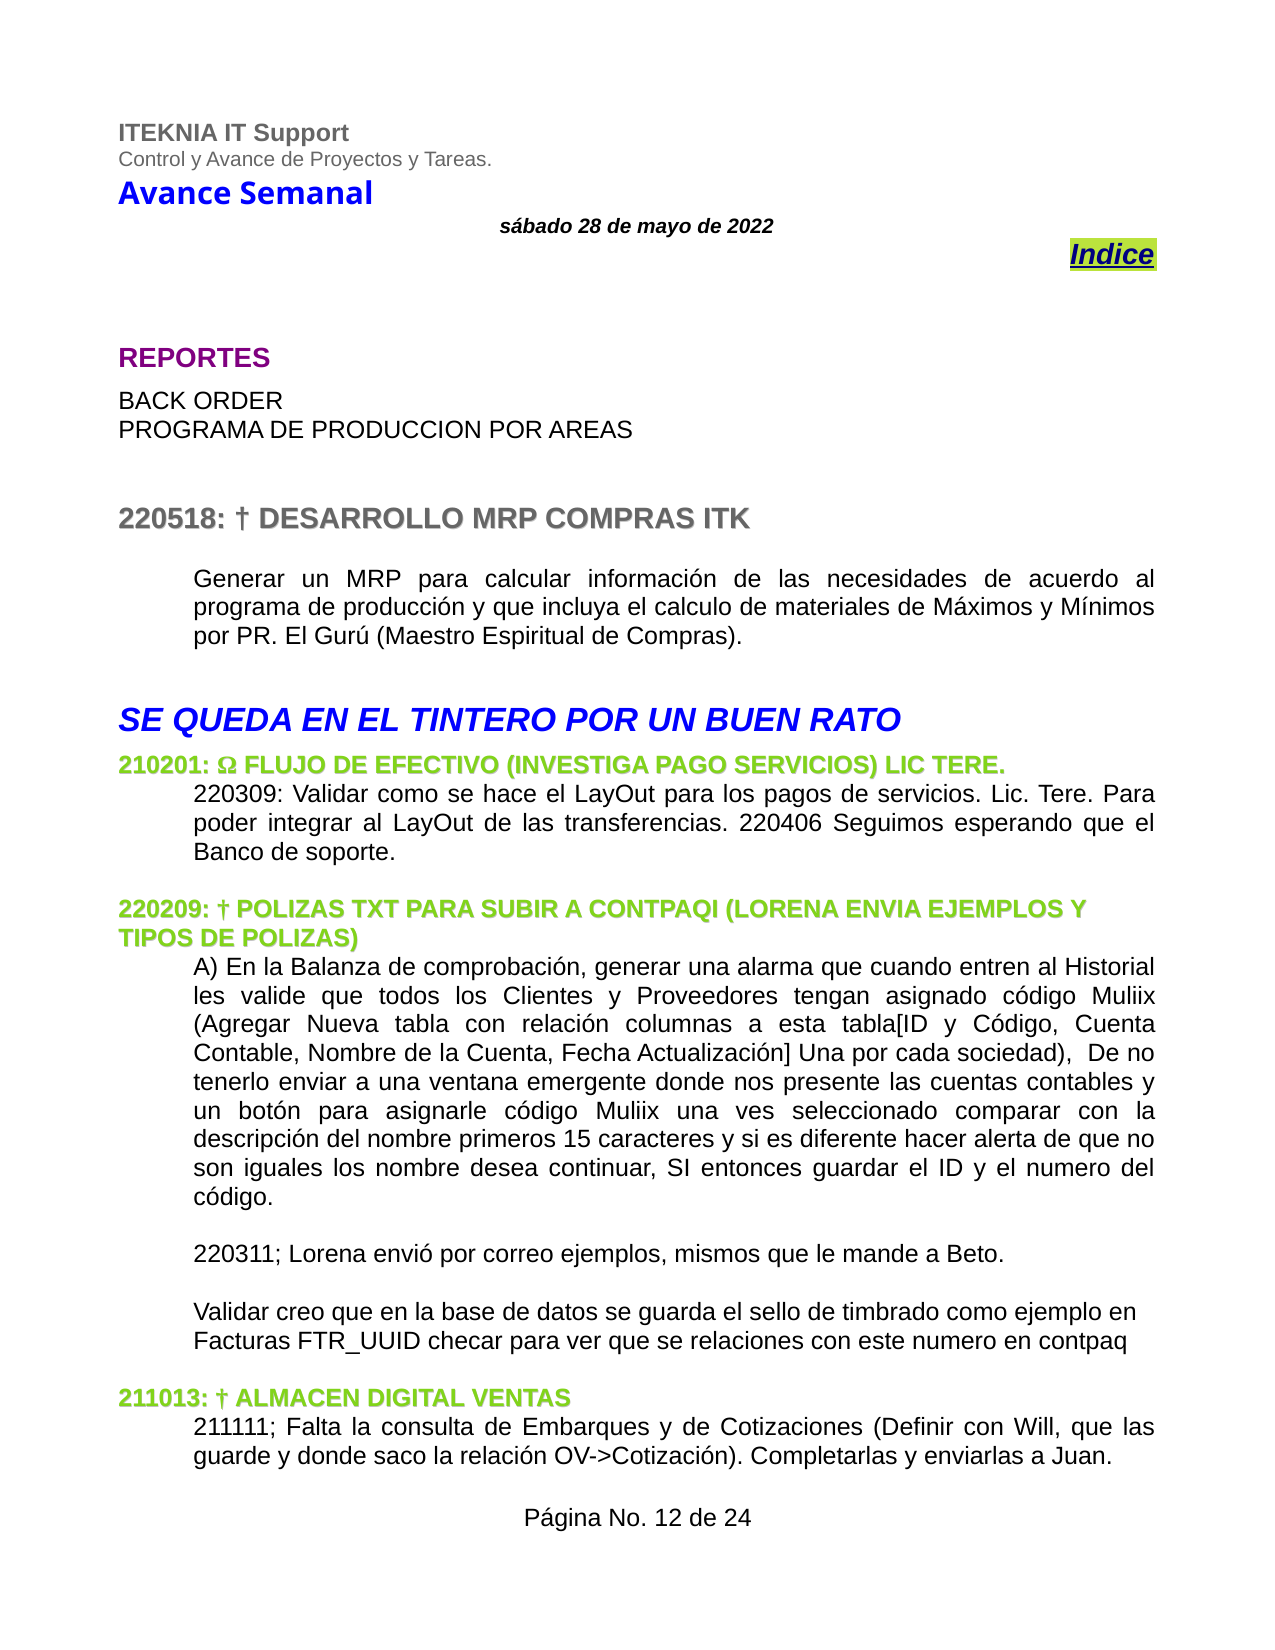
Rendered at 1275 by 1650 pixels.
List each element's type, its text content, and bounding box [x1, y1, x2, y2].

subtitle 220209: † POLIZAS TXT PARA SUBIR A CONTPAQI (LORENA ENVIA EJEMPLOS Y TIPOS DE POLIZAS) [118, 894, 1157, 952]
text BACK ORDER [118, 386, 1157, 415]
text A) En la Balanza de comprobación, generar una alarma que cuando entren al Historial les valide que todos los Clientes y Proveedores tengan asignado código Muliix (Agregar Nueva tabla con relación columnas a esta tabla[ID y Código, Cuenta Contable, Nombre de la Cuenta, Fecha Actualización] Una por cada sociedad), De no tenerlo enviar a una ventana emergente donde nos presente las cuentas contables y un botón para asignarle código Muliix una ves seleccionado comparar con la descripción del nombre primeros 15 caracteres y si es diferente hacer alerta de que no son iguales los nombre desea continuar, SI entonces guardar el ID y el numero del código. [193, 952, 1157, 1211]
subtitle 211013: † ALMACEN DIGITAL VENTAS [118, 1383, 1157, 1412]
subtitle 220518: † DESARROLLO MRP COMPRAS ITK [118, 501, 1157, 535]
text 220309: Validar como se hace el LayOut para los pagos de servicios. Lic. Tere. Para poder integrar al LayOut de las transferencias. 220406 Seguimos esperando que el Banco de soporte. [193, 779, 1157, 866]
subtitle 210201: Ω FLUJO DE EFECTIVO (Investiga pago servicios) lic tere. [118, 751, 1157, 779]
subtitle REPORTES [118, 342, 1157, 373]
text Generar un MRP para calcular información de las necesidades de acuerdo al programa de producción y que incluya el calculo de materiales de Máximos y Mínimos por PR. El Gurú (Maestro Espiritual de Compras). [193, 563, 1157, 650]
subtitle SE QUEDA EN EL TINTERO POR UN BUEN RATO [118, 699, 1157, 738]
text Validar creo que en la base de datos se guarda el sello de timbrado como ejemplo en Facturas FTR_UUID checar para ver que se relaciones con este numero en contpaq [193, 1297, 1157, 1354]
text PROGRAMA DE PRODUCCION POR AREAS [118, 415, 1157, 443]
text 211111; Falta la consulta de Embarques y de Cotizaciones (Definir con Will, que las guarde y donde saco la relación OV->Cotización). Completarlas y enviarlas a Juan. [193, 1412, 1157, 1469]
text 220311; Lorena envió por correo ejemplos, mismos que le mande a Beto. [193, 1239, 1157, 1268]
